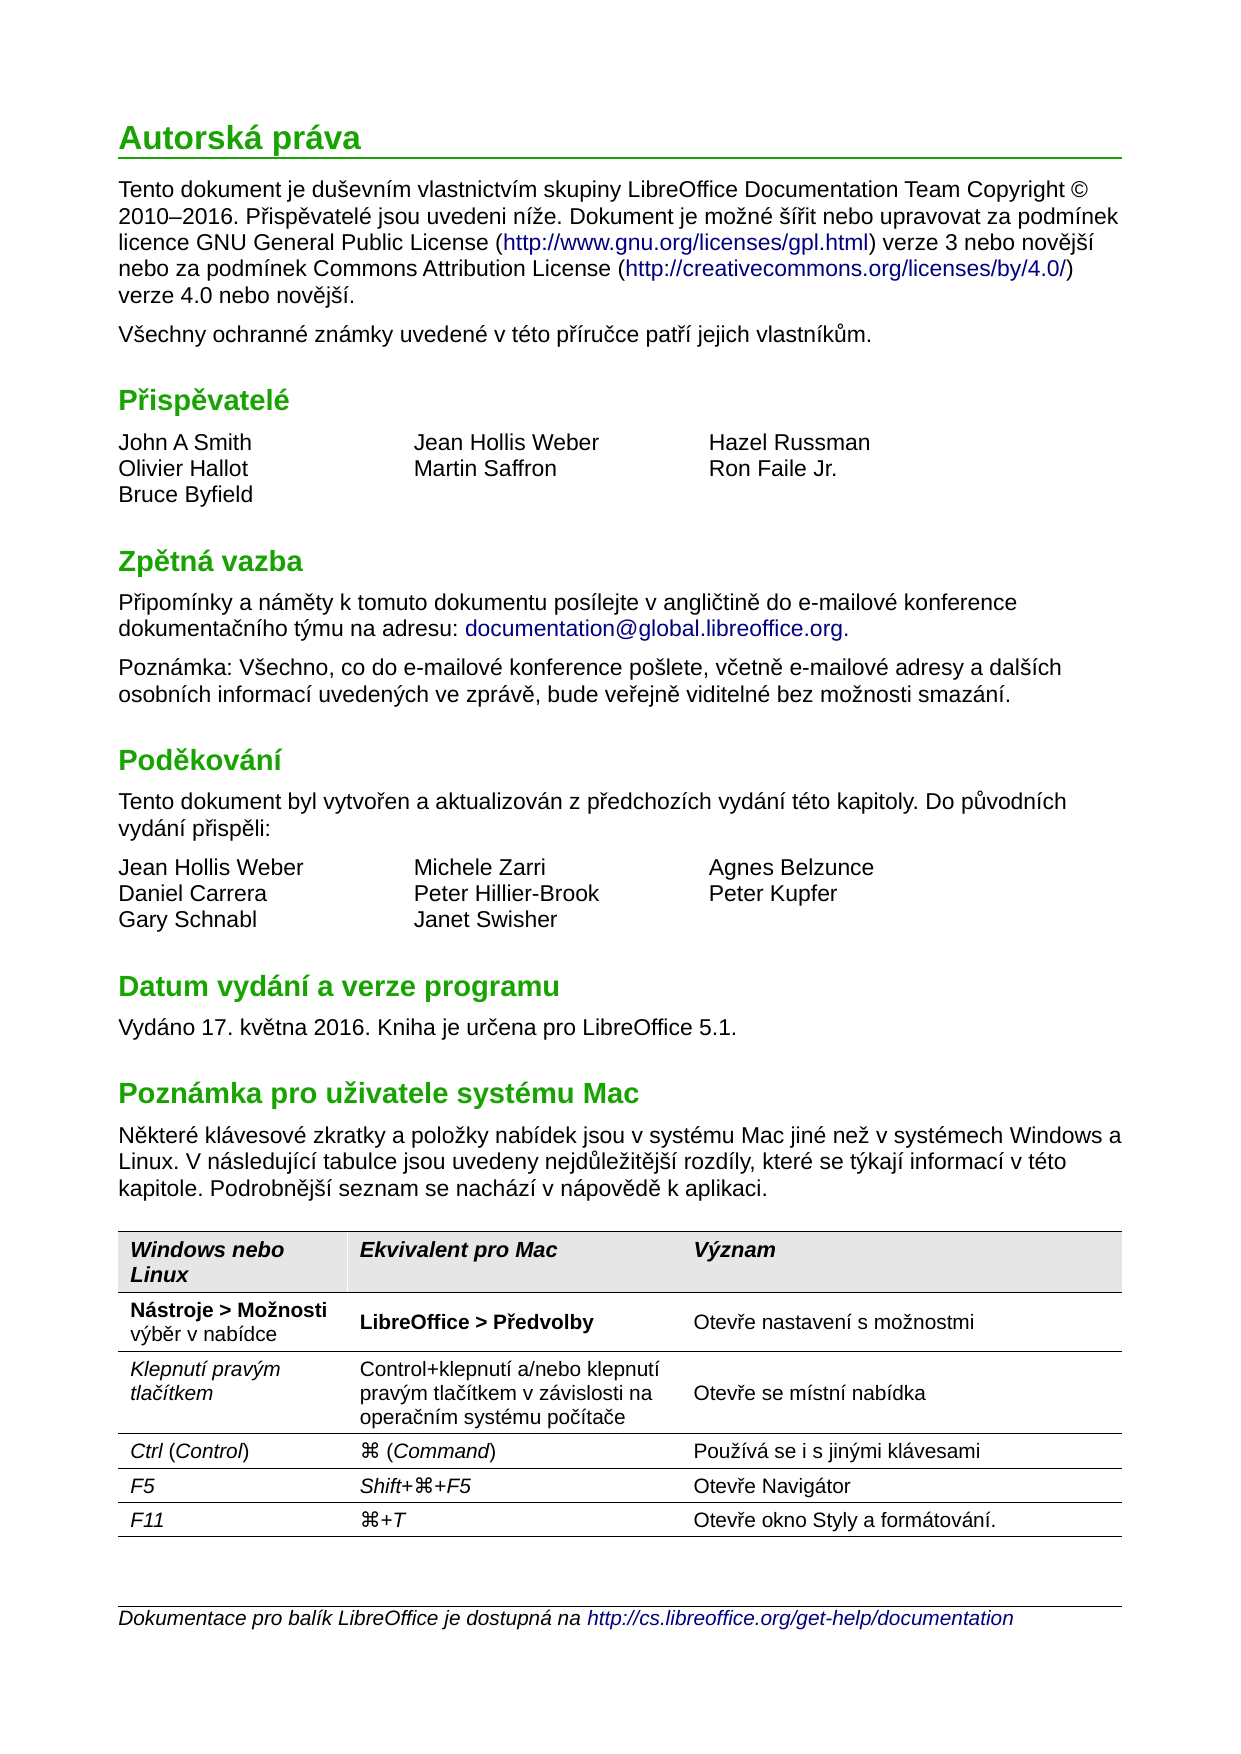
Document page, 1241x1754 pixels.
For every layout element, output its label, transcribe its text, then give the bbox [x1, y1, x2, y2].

table_cell Otevře nastavení s možnostmi [681, 1293, 1122, 1351]
text Tento dokument je duševním vlastnictvím skupiny LibreOffice Documentation Team Copyright © 2010–2016. Přispěvatelé jsou uvedeni níže. Dokument je možné šířit nebo upravovat za podmínek licence GNU General Public License (http://www.gnu.org/licenses/gpl.html) verze 3 nebo novější nebo za podmínek Commons Attribution License (http://creativecommons.org/licenses/by/4.0/) verze 4.0 nebo novější. [118, 176, 1122, 308]
table_cell Control+klepnutí a/nebo klepnutí pravým tlačítkem v závislosti na operačním systému počítače [348, 1352, 681, 1433]
text Některé klávesové zkratky a položky nabídek jsou v systému Mac jiné než v systémech Windows a Linux. V následující tabulce jsou uvedeny nejdůležitější rozdíly, které se týkají informací v této kapitole. Podrobnější seznam se nachází v nápovědě k aplikaci. [118, 1122, 1122, 1201]
text Vydáno 17. května 2016. Kniha je určena pro LibreOffice 5.1. [118, 1014, 1122, 1040]
text Všechny ochranné známky uvedené v této příručce patří jejich vlastníkům. [118, 321, 1122, 347]
table_header Význam [681, 1232, 1122, 1292]
subtitle Poděkování [118, 743, 1122, 777]
table_cell Klepnutí pravým tlačítkem [118, 1352, 347, 1433]
text John A Smith Jean Hollis Weber Hazel Russman Olivier Hallot Martin Saffron Ron Faile Jr. Bruce Byfield [118, 428, 1122, 507]
text Poznámka: Všechno, co do e-mailové konference pošlete, včetně e-mailové adresy a dalších osobních informací uvedených ve zprávě, bude veřejně viditelné bez možnosti smazání. [118, 654, 1122, 707]
table_header Ekvivalent pro Mac [348, 1232, 681, 1292]
table_cell Otevře Navigátor [681, 1469, 1122, 1502]
table_cell Otevře okno Styly a formátování. [681, 1503, 1122, 1536]
table_cell Nástroje > Možnosti výběr v nabídce [118, 1293, 347, 1351]
subtitle Datum vydání a verze programu [118, 969, 1122, 1002]
table_header Windows nebo Linux [118, 1232, 347, 1292]
table_cell LibreOffice > Předvolby [348, 1293, 681, 1351]
table_cell Shift+⌘+F5 [348, 1469, 681, 1502]
subtitle Přispěvatelé [118, 383, 1122, 417]
subtitle Autorská práva [118, 118, 1122, 157]
subtitle Zpětná vazba [118, 544, 1122, 577]
text Připomínky a náměty k tomuto dokumentu posílejte v angličtině do e-mailové konference dokumentačního týmu na adresu: documentation@global.libreoffice.org. [118, 589, 1122, 642]
table_cell Používá se i s jinými klávesami [681, 1434, 1122, 1467]
text Jean Hollis Weber Michele Zarri Agnes Belzunce Daniel Carrera Peter Hillier-Brook Peter Kupfer Gary Schnabl Janet Swisher [118, 853, 1122, 933]
table_cell Ctrl (Control) [118, 1434, 347, 1467]
table_cell F5 [118, 1469, 347, 1502]
text Tento dokument byl vytvořen a aktualizován z předchozích vydání této kapitoly. Do původních vydání přispěli: [118, 788, 1122, 841]
table_cell F11 [118, 1503, 347, 1536]
table_cell ⌘ (Command) [348, 1434, 681, 1467]
subtitle Poznámka pro uživatele systému Mac [118, 1077, 1122, 1110]
table_cell Otevře se místní nabídka [681, 1352, 1122, 1433]
table_cell ⌘+T [348, 1503, 681, 1536]
